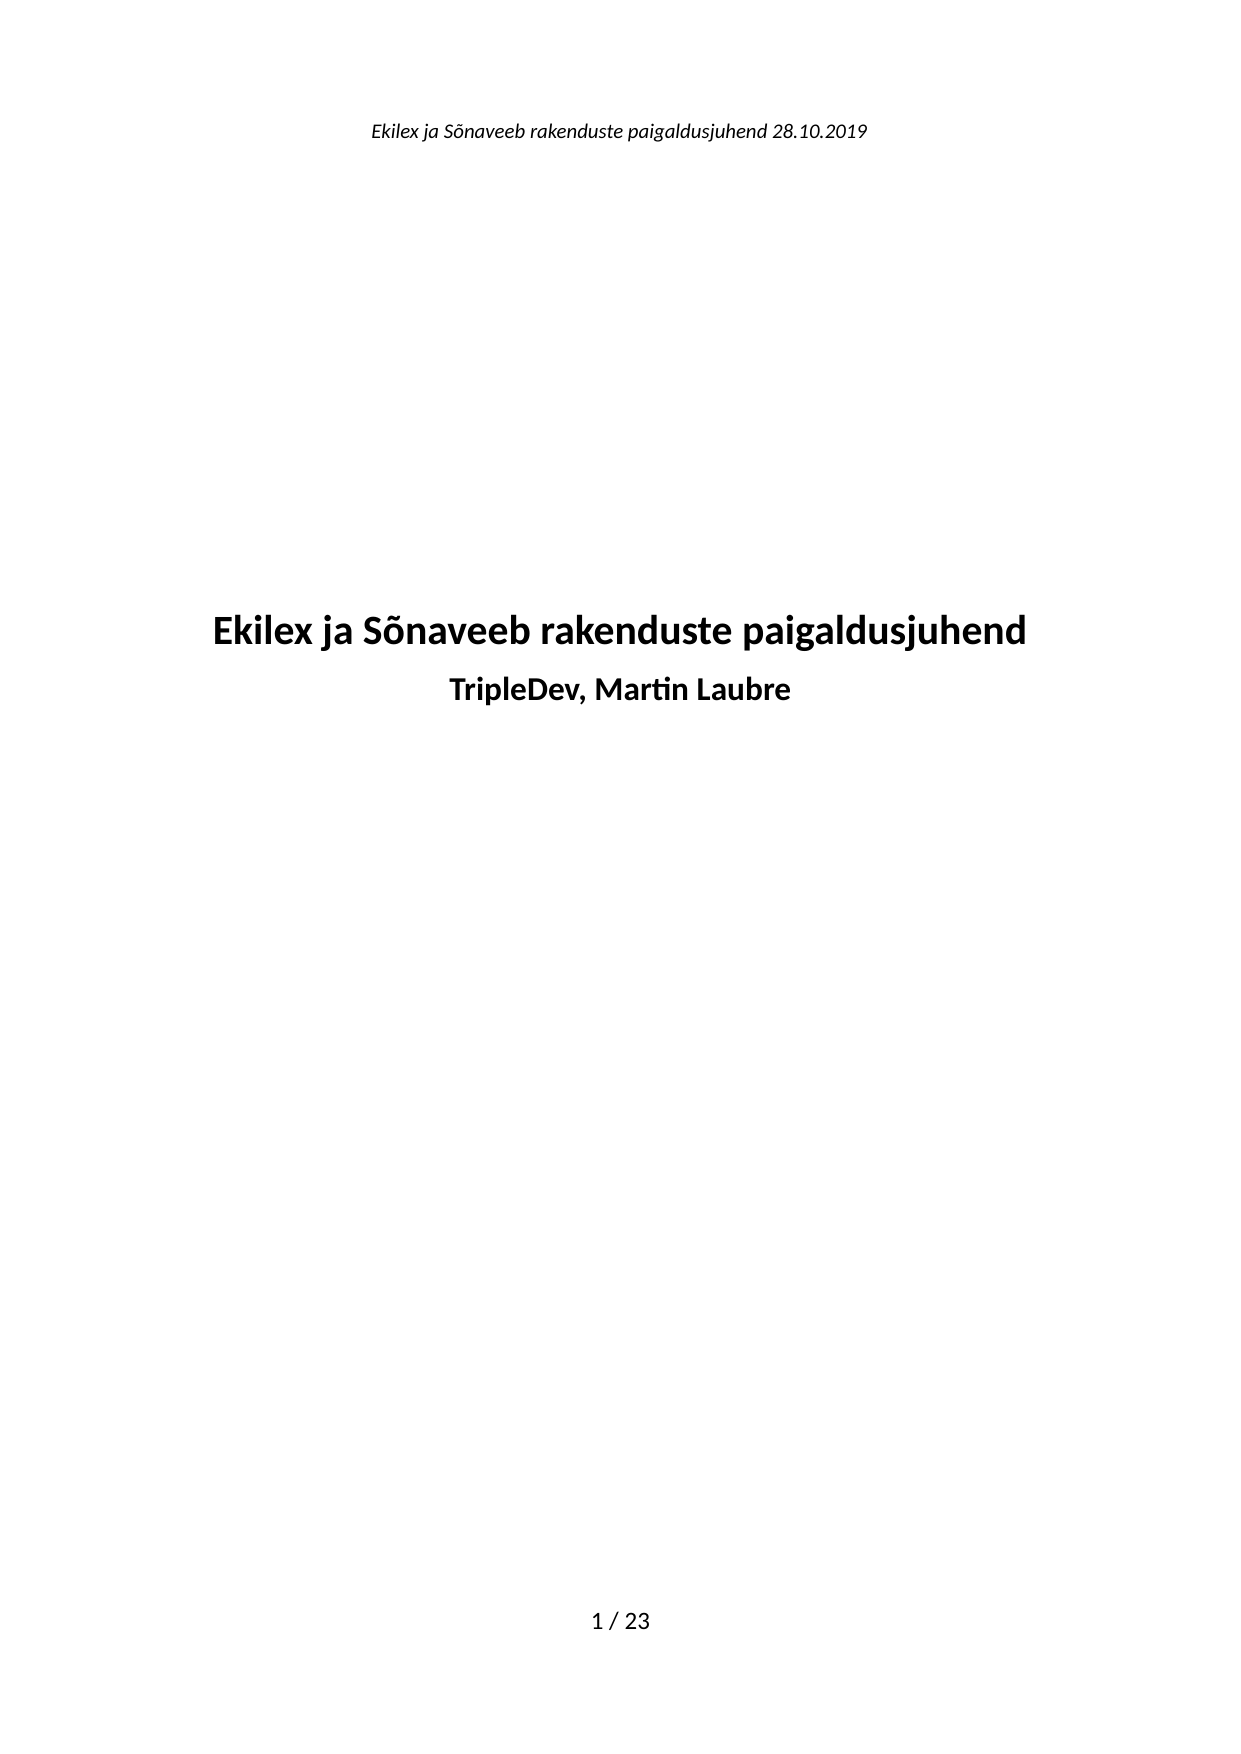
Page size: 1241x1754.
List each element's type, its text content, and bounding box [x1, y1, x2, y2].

text TripleDev, Martin Laubre [118, 668, 1122, 708]
text Ekilex ja Sõnaveeb rakenduste paigaldusjuhend [118, 604, 1122, 655]
